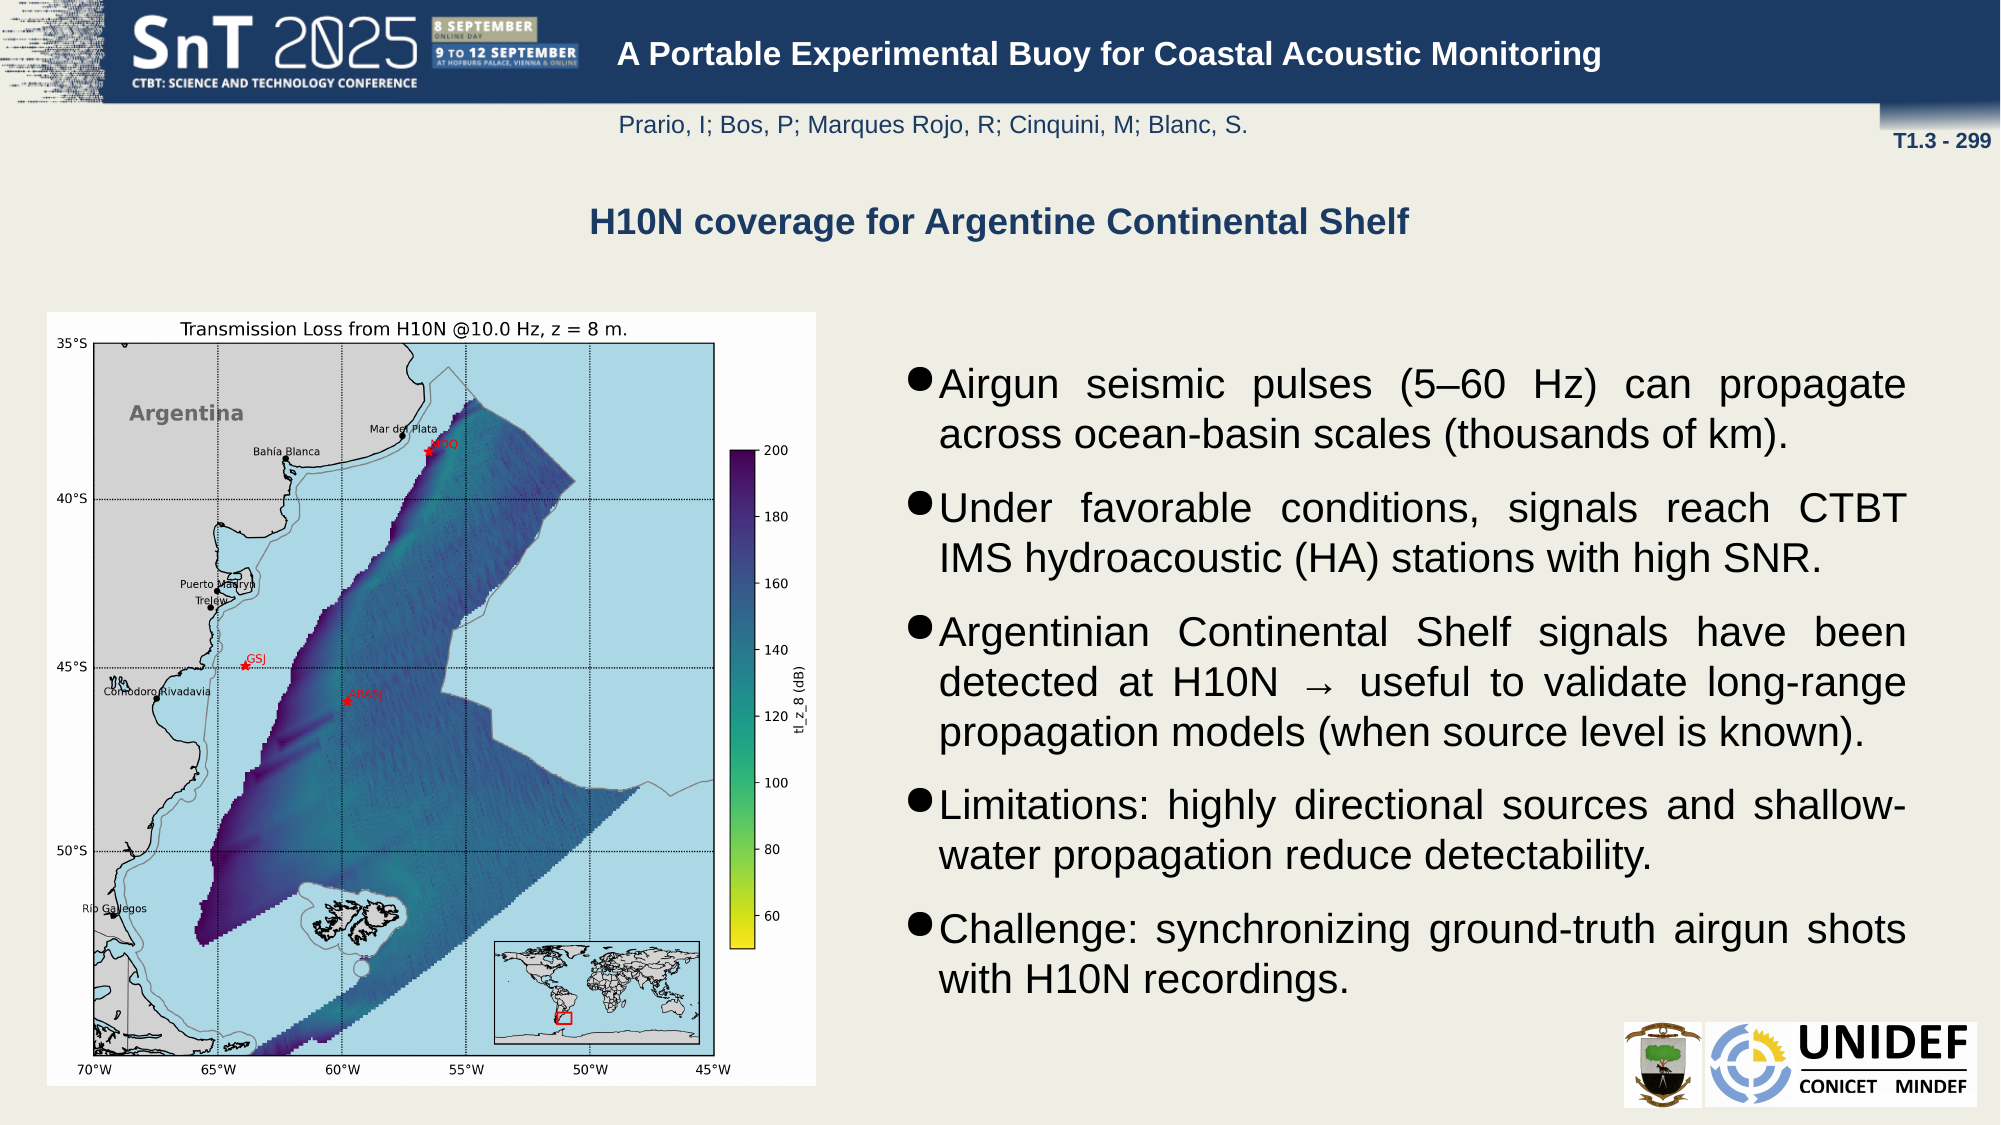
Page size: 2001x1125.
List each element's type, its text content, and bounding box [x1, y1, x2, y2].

text_box Airgun seismic pulses (5–60 Hz) can propagate across ocean-basin scales (thousands of km). Under favorable conditions, signals reach CTBT IMS hydroacoustic (HA) stations with high SNR. Argentinian Continental Shelf signals have been detected at H10N → useful to validate long-range propagation models (when source level is known). Limitations: highly directional sources and shallow-water propagation reduce detectability. Challenge: synchronizing ground-truth airgun shots with H10N recordings. [903, 356, 1908, 978]
text_box T1.3 - 299 [1884, 0, 2000, 154]
text_box Prario, I; Bos, P; Marques Rojo, R; Cinquini, M; Blanc, S. [618, 108, 1869, 170]
text_box H10N coverage for Argentine Continental Shelf [26, 195, 1974, 250]
picture [0, 0, 2001, 1125]
text_box A Portable Experimental Buoy for Coastal Acoustic Monitoring [616, 11, 1869, 93]
